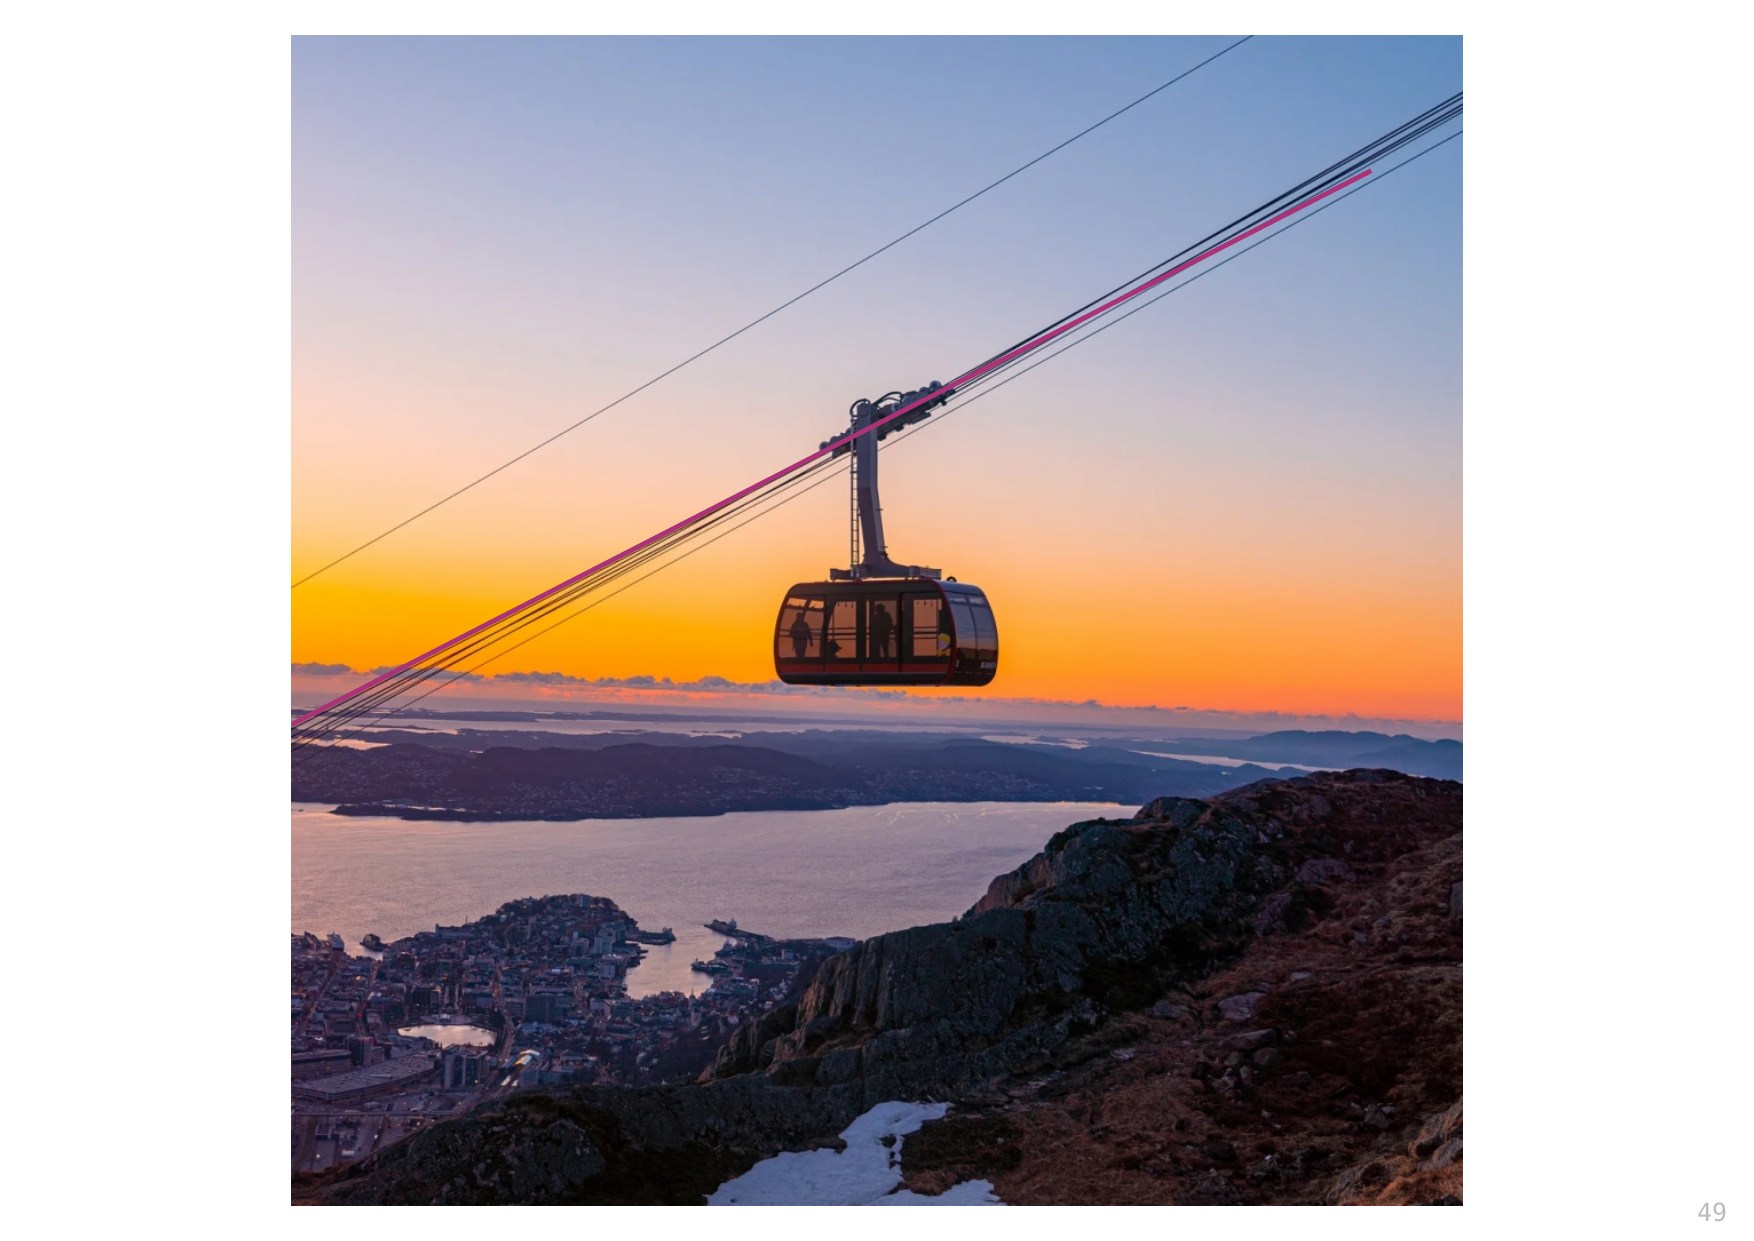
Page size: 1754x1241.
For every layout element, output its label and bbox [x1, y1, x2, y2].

picture [291, 35, 1463, 1206]
